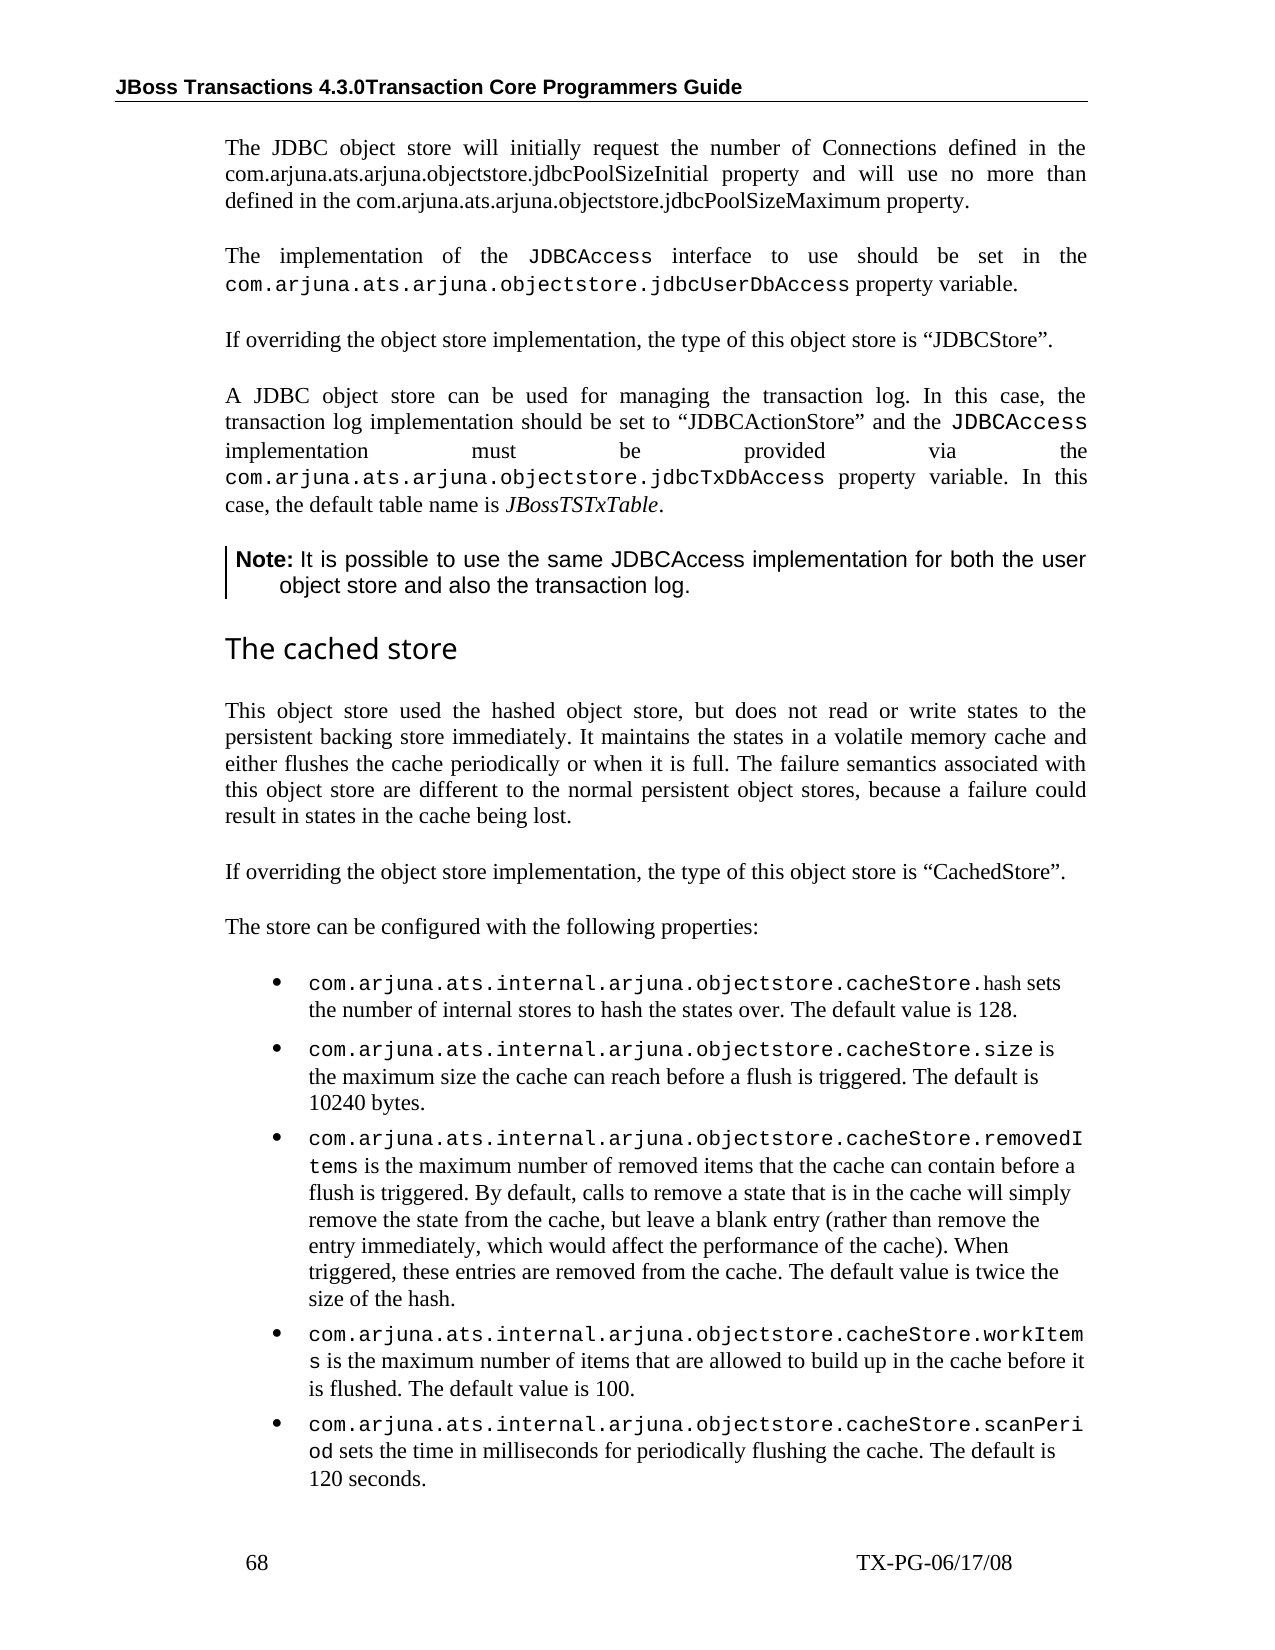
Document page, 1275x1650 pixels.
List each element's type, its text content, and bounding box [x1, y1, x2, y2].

text If overriding the object store implementation, the type of this object store is “JDBCStore”. [225, 327, 1088, 353]
list com.arjuna.ats.internal.arjuna.objectstore.cacheStore.removedItems is the maximum number of removed items that the cache can contain before a flush is triggered. By default, calls to remove a state that is in the cache will simply remove the state from the cache, but leave a blank entry (rather than remove the entry immediately, which would affect the performance of the cache). When triggered, these entries are removed from the cache. The default value is twice the size of the hash. [273, 1128, 1088, 1311]
text The implementation of the JDBCAccess interface to use should be set in the com.arjuna.ats.arjuna.objectstore.jdbcUserDbAccess property variable. [225, 242, 1088, 297]
text This object store used the hashed object store, but does not read or write states to the persistent backing store immediately. It maintains the states in a volatile memory cache and either flushes the cache periodically or when it is full. The failure semantics associated with this object store are different to the normal persistent object stores, because a failure could result in states in the cache being lost. [225, 697, 1088, 829]
list com.arjuna.ats.internal.arjuna.objectstore.cacheStore.hash sets the number of internal stores to hash the states over. The default value is 128. [273, 969, 1088, 1023]
list com.arjuna.ats.internal.arjuna.objectstore.cacheStore.size is the maximum size the cache can reach before a flush is triggered. The default is 10240 bytes. [273, 1035, 1088, 1116]
text The JDBC object store will initially request the number of Connections defined in the com.arjuna.ats.arjuna.objectstore.jdbcPoolSizeInitial property and will use no more than defined in the com.arjuna.ats.arjuna.objectstore.jdbcPoolSizeMaximum property. [225, 134, 1088, 213]
subtitle The cached store [225, 628, 1088, 668]
list com.arjuna.ats.internal.arjuna.objectstore.cacheStore.scanPeriod sets the time in milliseconds for periodically flushing the cache. The default is 120 seconds. [273, 1414, 1088, 1491]
list com.arjuna.ats.internal.arjuna.objectstore.cacheStore.workItems is the maximum number of items that are allowed to build up in the cache before it is flushed. The default value is 100. [273, 1324, 1088, 1401]
text A JDBC object store can be used for managing the transaction log. In this case, the transaction log implementation should be set to “JDBCActionStore” and the JDBCAccess implementation must be provided via the com.arjuna.ats.arjuna.objectstore.jdbcTxDbAccess property variable. In this case, the default table name is JBossTSTxTable. [225, 382, 1088, 517]
text If overriding the object store implementation, the type of this object store is “CachedStore”. [225, 858, 1088, 884]
list It is possible to use the same JDBCAccess implementation for both the user object store and also the transaction log. [227, 546, 1088, 599]
text The store can be configured with the following properties: [225, 913, 1088, 940]
